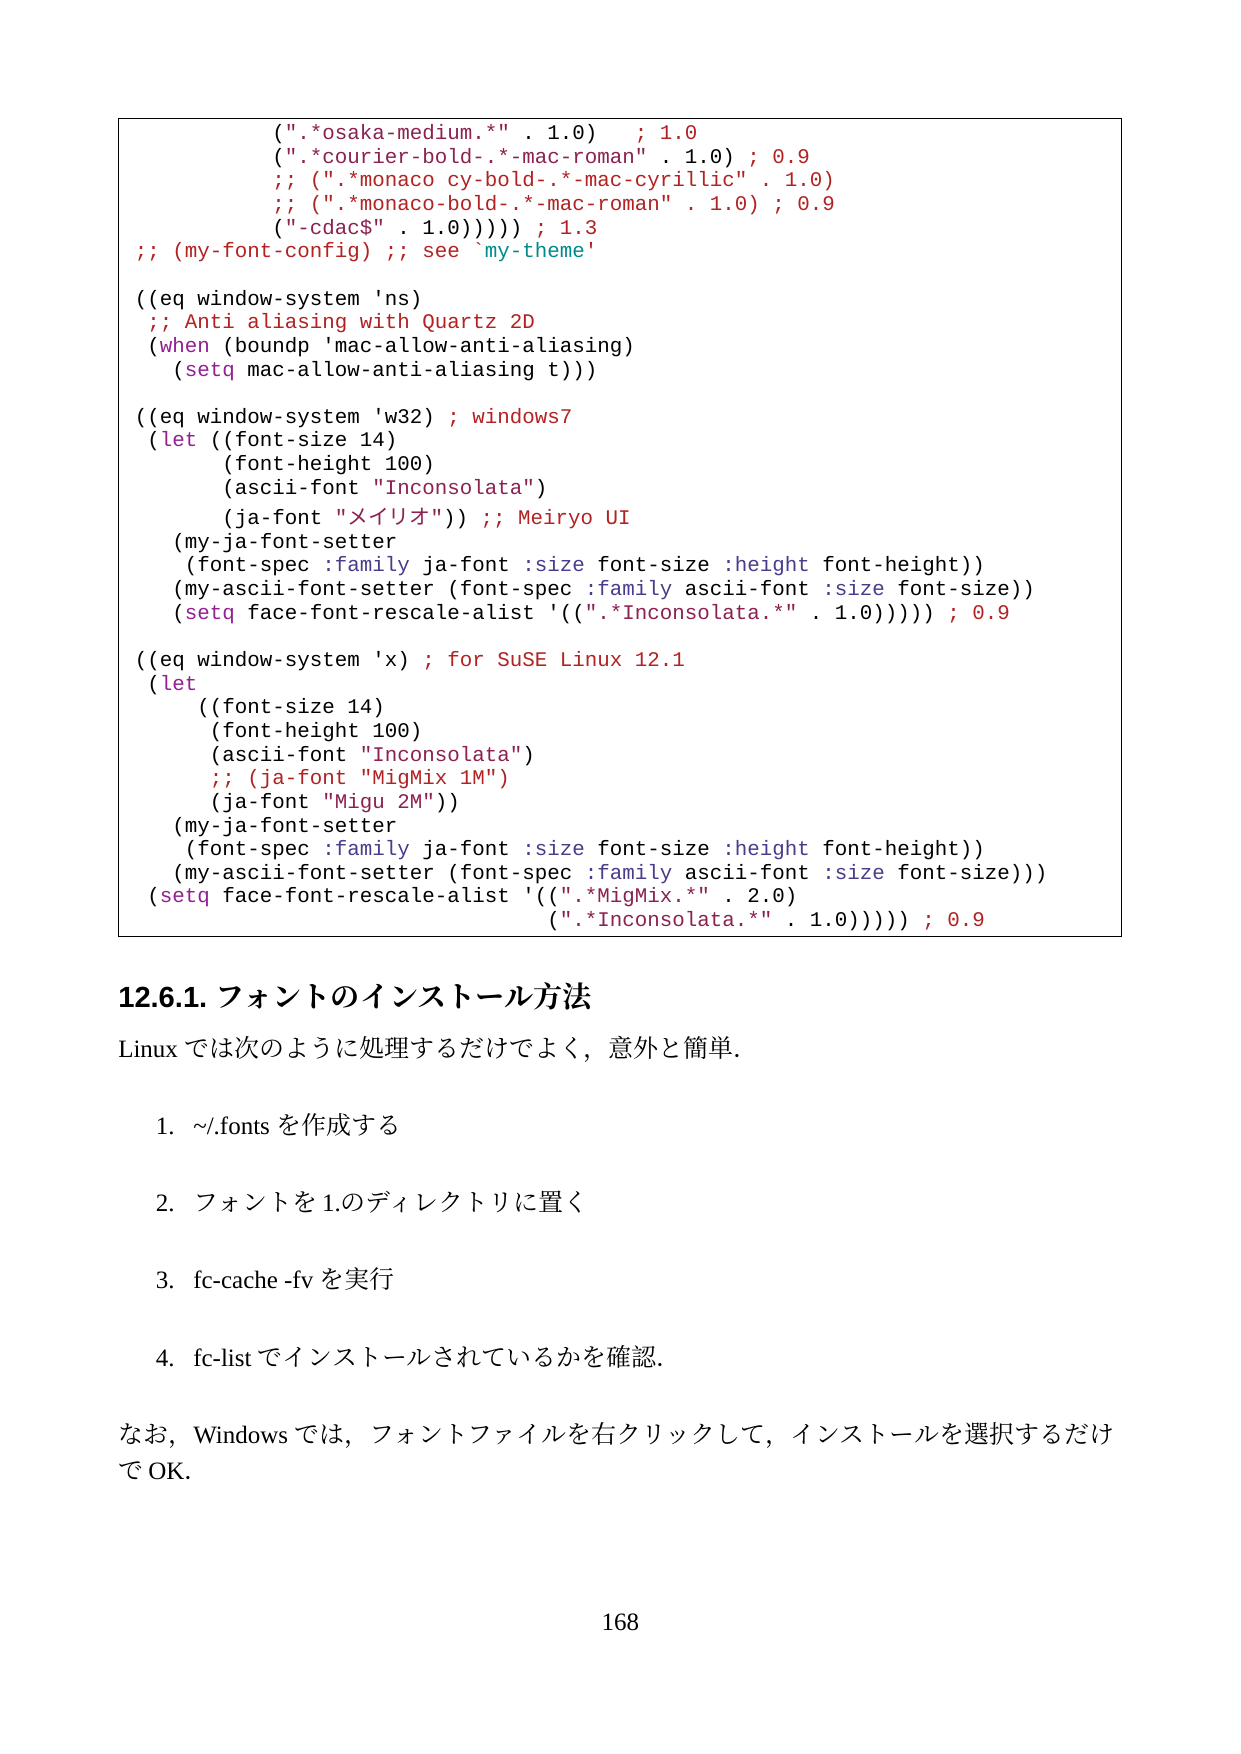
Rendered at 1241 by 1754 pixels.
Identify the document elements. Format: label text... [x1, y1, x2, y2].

text (let ((font-size 14) [119, 426, 1121, 449]
text ;; (".*monaco cy-bold-.*-mac-cyrillic" . 1.0) [119, 165, 1121, 189]
text (ja-font "メイリオ")) ;; Meiryo UI [119, 496, 1121, 527]
text (".*courier-bold-.*-mac-roman" . 1.0) ; 0.9 [119, 142, 1121, 165]
text ((eq window-system 'w32) ; windows7 [119, 402, 1121, 426]
text (font-spec :family ja-font :size font-size :height font-height)) [119, 834, 1121, 858]
text (ja-font "Migu 2M")) [119, 787, 1121, 811]
text (".*osaka-medium.*" . 1.0) ; 1.0 [119, 119, 1121, 142]
text ;; (".*monaco-bold-.*-mac-roman" . 1.0) ; 0.9 [119, 189, 1121, 213]
text ("-cdac$" . 1.0))))) ; 1.3 [119, 213, 1121, 236]
list フォントを1.のディレクトリに置く [156, 1183, 1122, 1248]
text ;; (ja-font "MigMix 1M") [119, 763, 1121, 787]
text (my-ascii-font-setter (font-spec :family ascii-font :size font-size)) [119, 574, 1121, 598]
text (font-height 100) [119, 449, 1121, 473]
subtitle フォントのインストール方法 [118, 974, 1122, 1016]
text ;; (my-font-config) ;; see `my-theme' [119, 236, 1121, 260]
list fc-list でインストールされているかを確認． [156, 1337, 1122, 1402]
list ~/.fonts を作成する [156, 1106, 1122, 1170]
text (font-spec :family ja-font :size font-size :height font-height)) [119, 551, 1121, 574]
text (setq mac-allow-anti-aliasing t))) [119, 354, 1121, 378]
text (".*Inconsolata.*" . 1.0))))) ; 0.9 [119, 905, 1121, 936]
text Linux では次のように処理するだけでよく，意外と簡単． [118, 1028, 1122, 1093]
text ((eq window-system 'ns) [119, 284, 1121, 307]
text なお，Windows では，フォントファイルを右クリックして，インストールを選択するだけでOK． [118, 1414, 1122, 1515]
text (ascii-font "Inconsolata") [119, 473, 1121, 496]
list fc-cache -fv を実行 [156, 1260, 1122, 1325]
text (my-ja-font-setter [119, 527, 1121, 551]
text (setq face-font-rescale-alist '((".*Inconsolata.*" . 1.0))))) ; 0.9 [119, 598, 1121, 621]
text (my-ja-font-setter [119, 811, 1121, 834]
text ((eq window-system 'x) ; for SuSE Linux 12.1 [119, 645, 1121, 669]
text (my-ascii-font-setter (font-spec :family ascii-font :size font-size))) [119, 858, 1121, 882]
text ;; Anti aliasing with Quartz 2D [119, 307, 1121, 331]
text (font-height 100) [119, 716, 1121, 740]
text ((font-size 14) [119, 692, 1121, 716]
text (ascii-font "Inconsolata") [119, 740, 1121, 763]
text (let [119, 669, 1121, 692]
text (setq face-font-rescale-alist '((".*MigMix.*" . 2.0) [119, 882, 1121, 905]
text (when (boundp 'mac-allow-anti-aliasing) [119, 331, 1121, 354]
